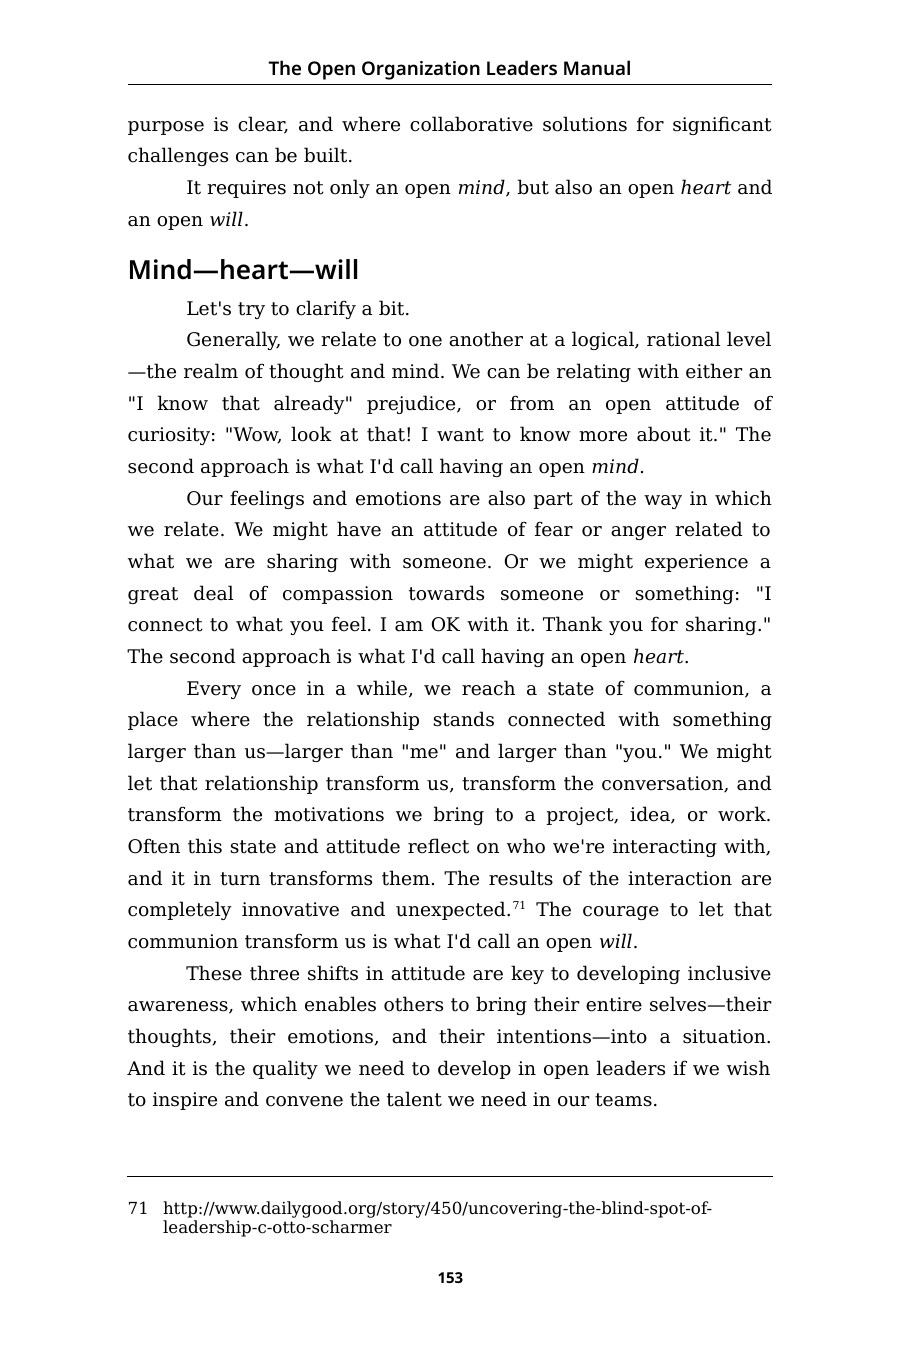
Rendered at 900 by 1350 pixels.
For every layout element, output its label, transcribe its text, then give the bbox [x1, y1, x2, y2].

text http://www.dailygood.org/story/450/uncovering-the-blind-spot-of-leadership-c-otto-scharmer [127, 1199, 772, 1237]
text These three shifts in attitude are key to developing inclusive awareness, which enables others to bring their entire selves—their thoughts, their emotions, and their intentions—into a situation. And it is the quality we need to develop in open leaders if we wish to inspire and convene the talent we need in our teams. [127, 963, 772, 1111]
text purpose is clear, and where collaborative solutions for significant challenges can be built. [127, 114, 772, 167]
text Our feelings and emotions are also part of the way in which we relate. We might have an attitude of fear or anger related to what we are sharing with someone. Or we might experience a great deal of compassion towards someone or something: "I connect to what you feel. I am OK with it. Thank you for sharing." The second approach is what I'd call having an open heart. [127, 488, 772, 668]
text Every once in a while, we reach a state of communion, a place where the relationship stands connected with something larger than us—larger than "me" and larger than "you." We might let that relationship transform us, transform the conversation, and transform the motivations we bring to a project, idea, or work. Often this state and attitude reflect on who we're interacting with, and it in turn transforms them. The results of the interaction are completely innovative and unexpected. The courage to let that communion transform us is what I'd call an open will. [127, 678, 772, 953]
subtitle Mind—heart—will [127, 256, 772, 286]
text Let's try to clarify a bit. [127, 298, 772, 320]
text It requires not only an open mind, but also an open heart and an open will. [127, 177, 772, 231]
text Generally, we relate to one another at a logical, rational level—the realm of thought and mind. We can be relating with either an "I know that already" prejudice, or from an open attitude of curiosity: "Wow, look at that! I want to know more about it." The second approach is what I'd call having an open mind. [127, 329, 772, 478]
